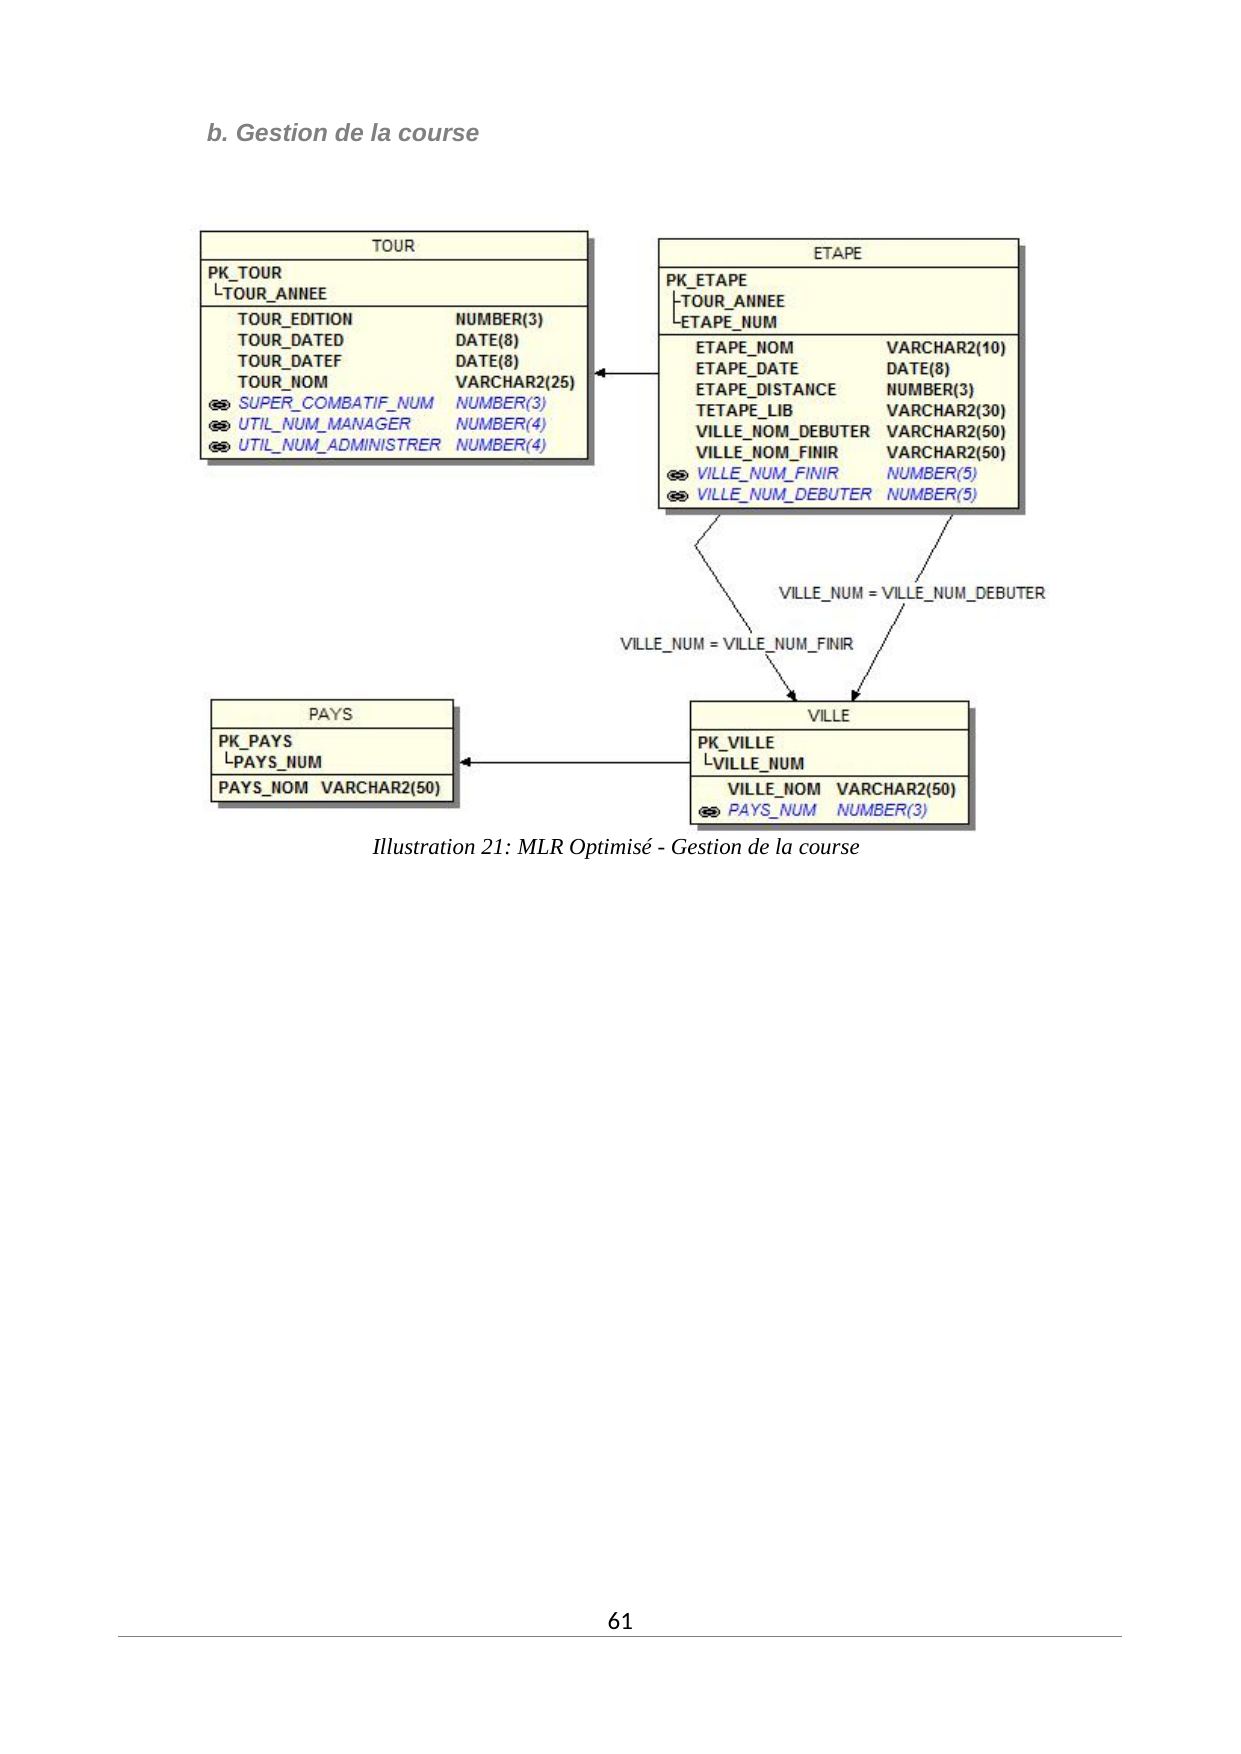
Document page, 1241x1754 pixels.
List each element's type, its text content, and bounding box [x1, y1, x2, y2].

text Illustration 21: MLR Optimisé - Gestion de la course [179, 834, 1061, 859]
picture [179, 189, 1062, 834]
subtitle Gestion de la course [207, 118, 1122, 147]
